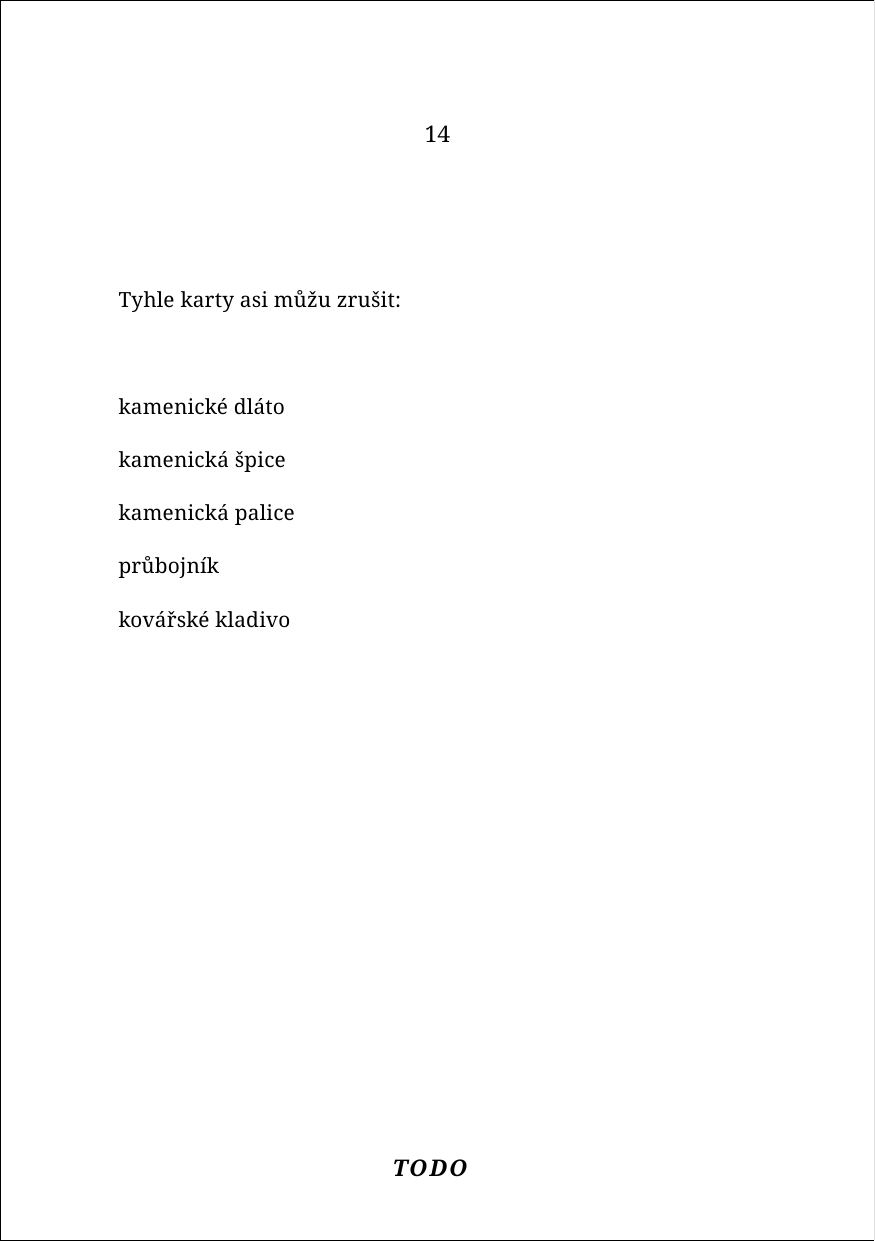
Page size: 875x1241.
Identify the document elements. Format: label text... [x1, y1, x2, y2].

text Tyhle karty asi můžu zrušit: [118, 285, 756, 314]
text kamenická špice [118, 445, 756, 473]
text průbojník [118, 552, 756, 580]
text kamenická palice [118, 498, 756, 527]
text kamenické dláto [118, 392, 756, 420]
text kovářské kladivo [118, 605, 756, 633]
